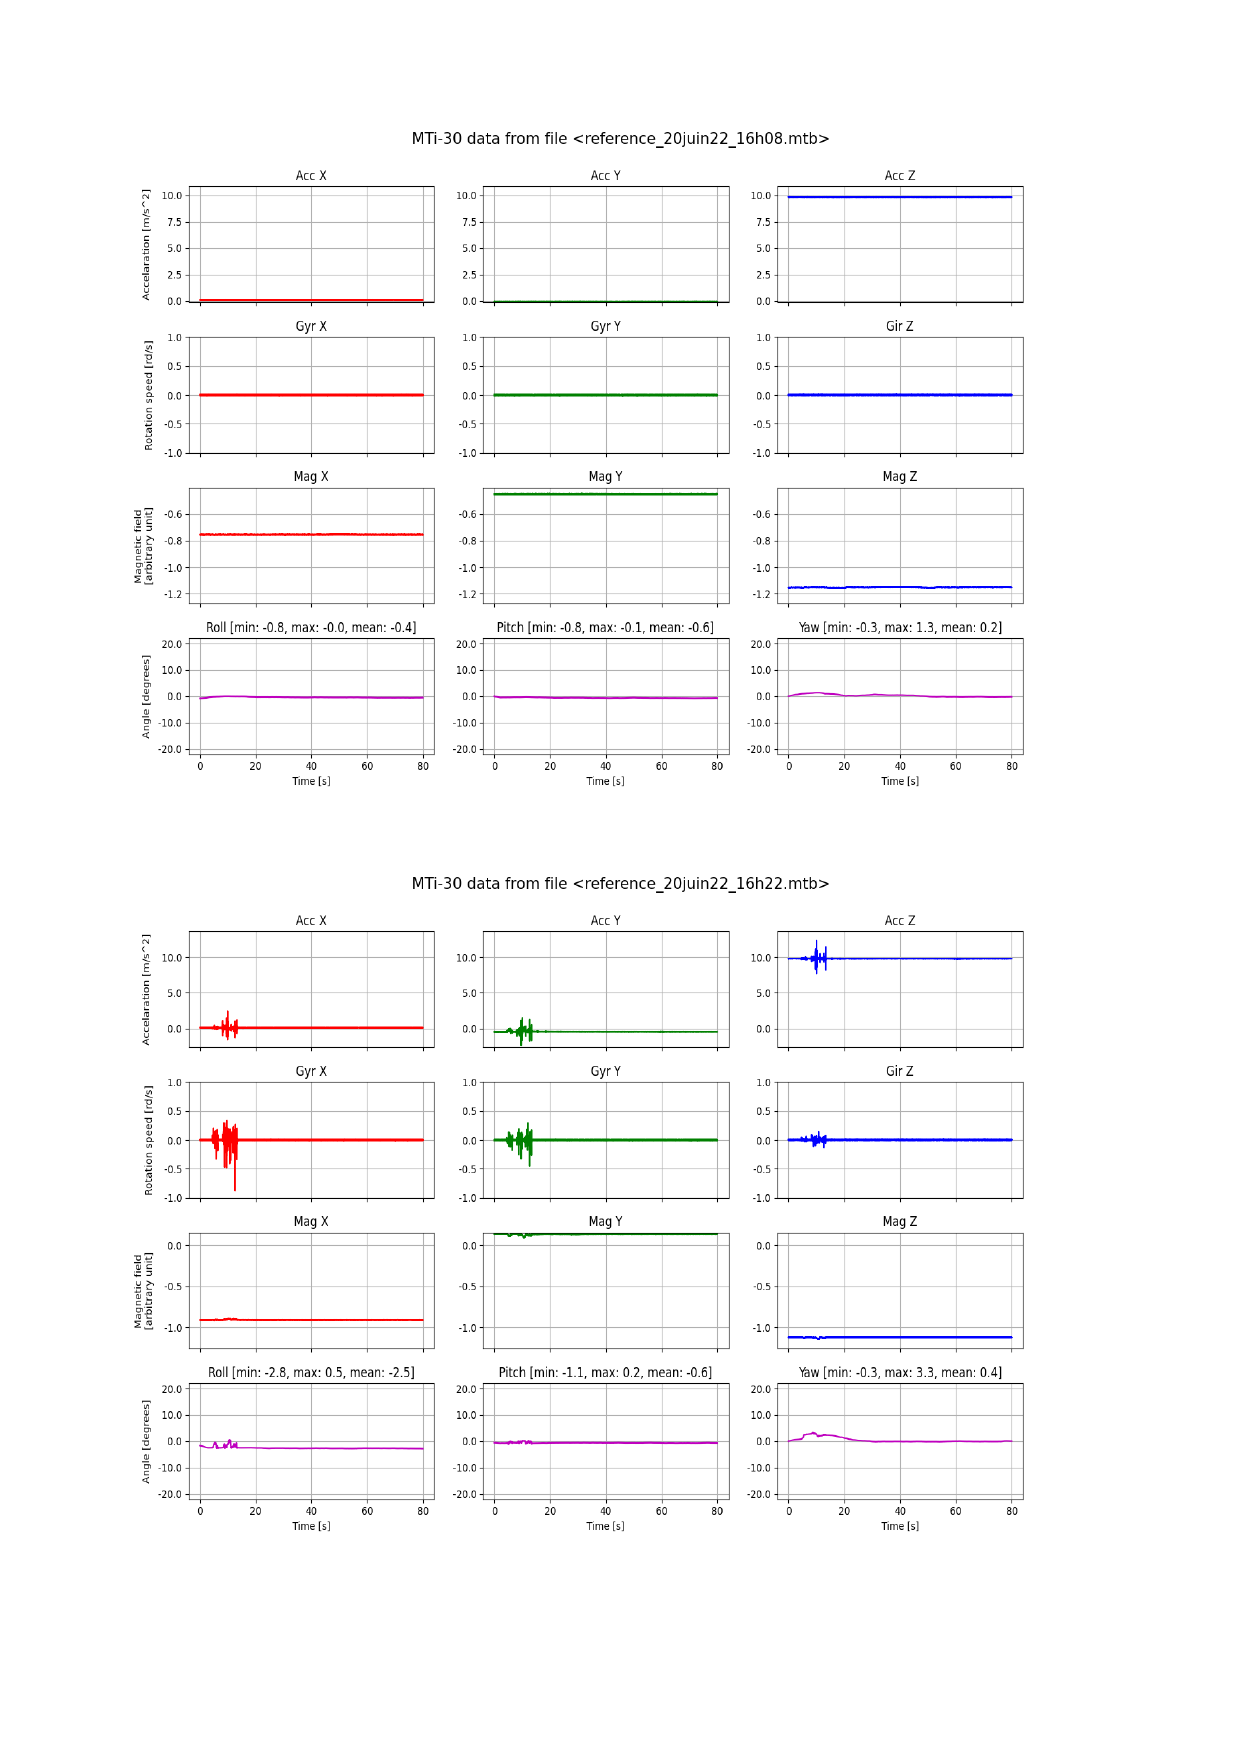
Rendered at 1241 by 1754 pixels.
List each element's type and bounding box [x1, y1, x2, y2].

picture [118, 118, 1123, 798]
picture [118, 863, 1123, 1543]
